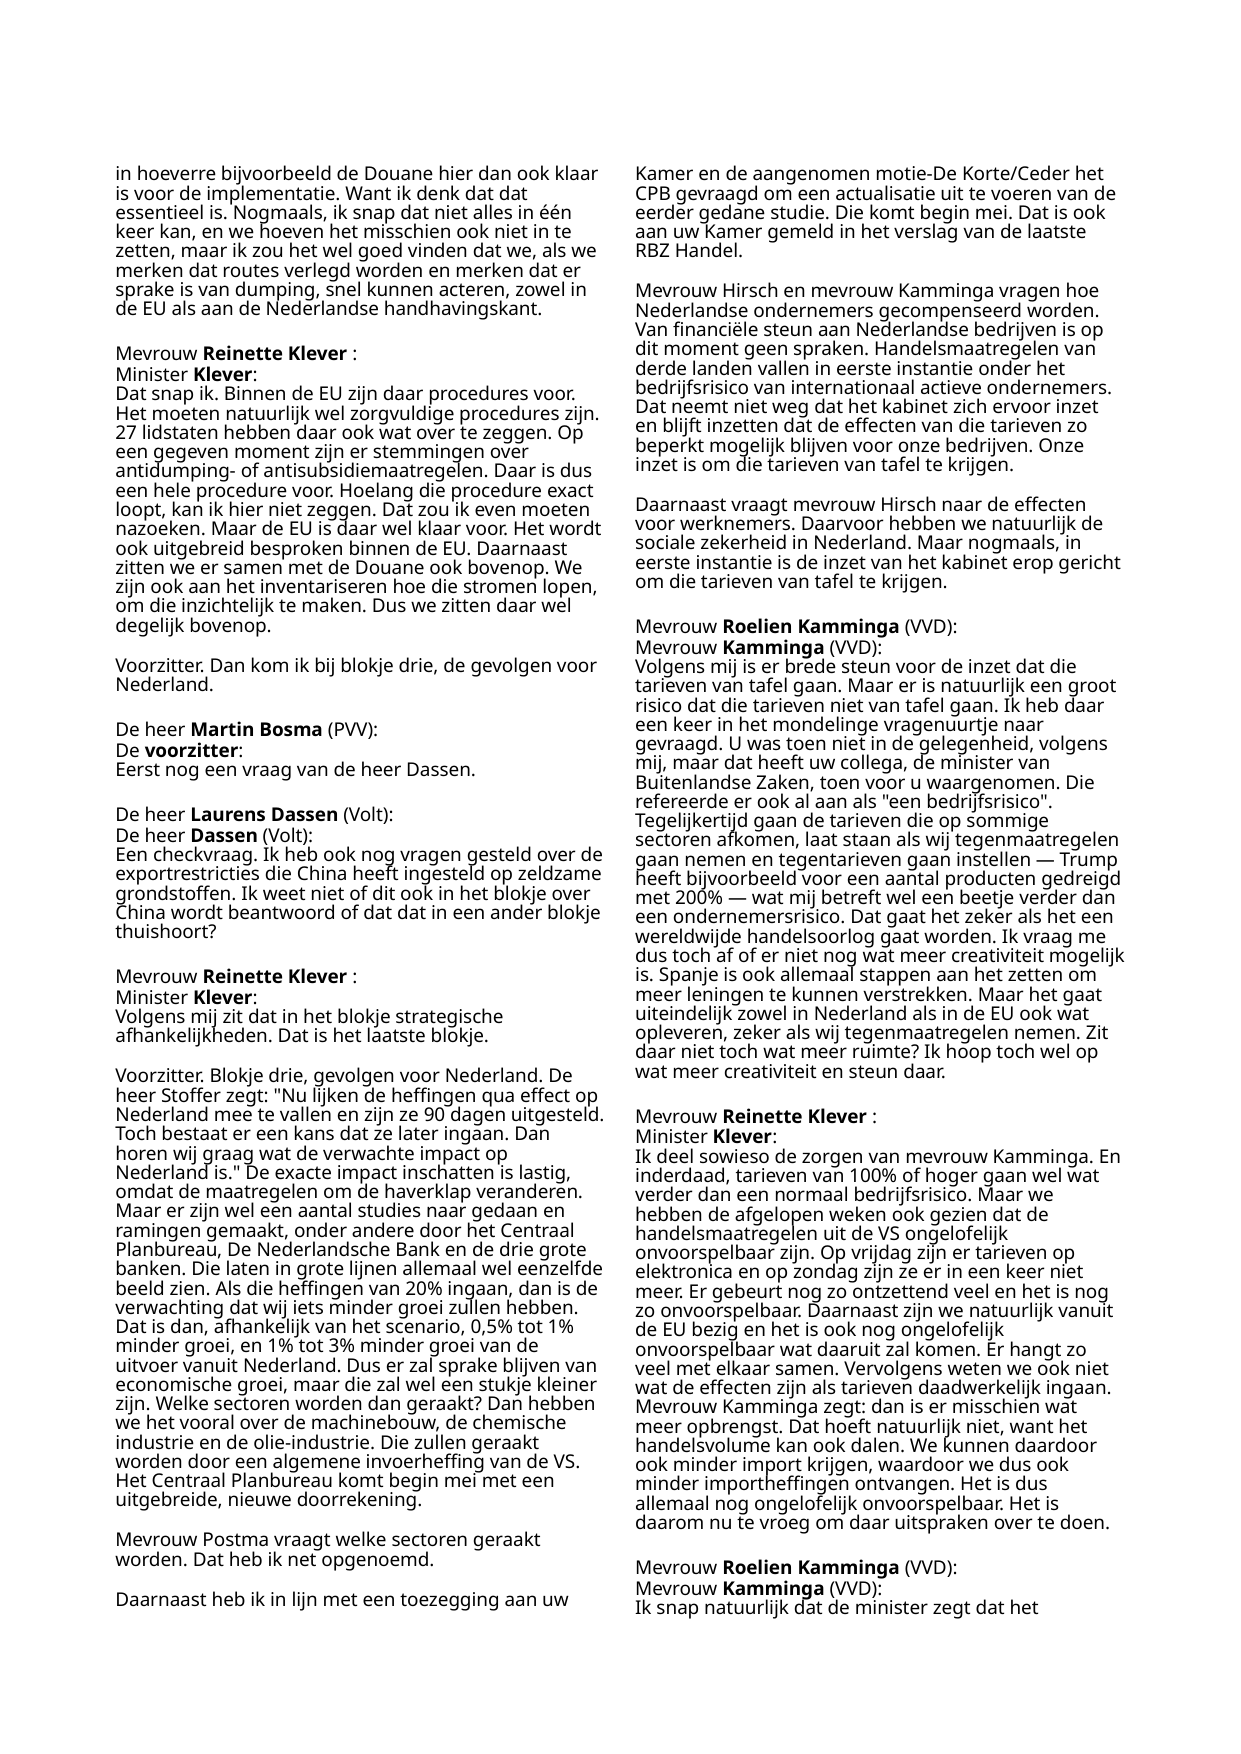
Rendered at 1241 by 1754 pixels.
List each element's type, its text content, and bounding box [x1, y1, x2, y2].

text Voorzitter. Blokje drie, gevolgen voor Nederland. De heer Stoffer zegt: "Nu lijken de heffingen qua effect op Nederland mee te vallen en zijn ze 90 dagen uitgesteld. Toch bestaat er een kans dat ze later ingaan. Dan horen wij graag wat de verwachte impact op Nederland is." De exacte impact inschatten is lastig, omdat de maatregelen om de haverklap veranderen. Maar er zijn wel een aantal studies naar gedaan en ramingen gemaakt, onder andere door het Centraal Planbureau, De Nederlandsche Bank en de drie grote banken. Die laten in grote lijnen allemaal wel eenzelfde beeld zien. Als die heffingen van 20% ingaan, dan is de verwachting dat wij iets minder groei zullen hebben. Dat is dan, afhankelijk van het scenario, 0,5% tot 1% minder groei, en 1% tot 3% minder groei van de uitvoer vanuit Nederland. Dus er zal sprake blijven van economische groei, maar die zal wel een stukje kleiner zijn. Welke sectoren worden dan geraakt? Dan hebben we het vooral over de machinebouw, de chemische industrie en de olie-industrie. Die zullen geraakt worden door een algemene invoerheffing van de VS. Het Centraal Planbureau komt begin mei met een uitgebreide, nieuwe doorrekening. [115, 1067, 605, 1511]
text Mevrouw Hirsch en mevrouw Kamminga vragen hoe Nederlandse ondernemers gecompenseerd worden. Van financiële steun aan Nederlandse bedrijven is op dit moment geen spraken. Handelsmaatregelen van derde landen vallen in eerste instantie onder het bedrijfsrisico van internationaal actieve ondernemers. Dat neemt niet weg dat het kabinet zich ervoor inzet en blijft inzetten dat de effecten van die tarieven zo beperkt mogelijk blijven voor onze bedrijven. Onze inzet is om die tarieven van tafel te krijgen. [635, 282, 1125, 475]
text in hoeverre bijvoorbeeld de Douane hier dan ook klaar is voor de implementatie. Want ik denk dat dat essentieel is. Nogmaals, ik snap dat niet alles in één keer kan, en we hoeven het misschien ook niet in te zetten, maar ik zou het wel goed vinden dat we, als we merken dat routes verlegd worden en merken dat er sprake is van dumping, snel kunnen acteren, zowel in de EU als aan de Nederlandse handhavingskant. [115, 165, 605, 319]
text Mevrouw Kamminga (VVD): [635, 1580, 1125, 1599]
text De heer Dassen (Volt): [115, 827, 605, 846]
text Kamer en de aangenomen motie-De Korte/Ceder het CPB gevraagd om een actualisatie uit te voeren van de eerder gedane studie. Die komt begin mei. Dat is ook aan uw Kamer gemeld in het verslag van de laatste RBZ Handel. [635, 165, 1125, 262]
text Minister Klever: [115, 366, 605, 385]
text Volgens mij is er brede steun voor de inzet dat die tarieven van tafel gaan. Maar er is natuurlijk een groot risico dat die tarieven niet van tafel gaan. Ik heb daar een keer in het mondelinge vragenuurtje naar gevraagd. U was toen niet in de gelegenheid, volgens mij, maar dat heeft uw collega, de minister van Buitenlandse Zaken, toen voor u waargenomen. Die refereerde er ook al aan als "een bedrijfsrisico". Tegelijkertijd gaan de tarieven die op sommige sectoren afkomen, laat staan als wij tegenmaatregelen gaan nemen en tegentarieven gaan instellen — Trump heeft bijvoorbeeld voor een aantal producten gedreigd met 200% — wat mij betreft wel een beetje verder dan een ondernemersrisico. Dat gaat het zeker als het een wereldwijde handelsoorlog gaat worden. Ik vraag me dus toch af of er niet nog wat meer creativiteit mogelijk is. Spanje is ook allemaal stappen aan het zetten om meer leningen te kunnen verstrekken. Maar het gaat uiteindelijk zowel in Nederland als in de EU ook wat opleveren, zeker als wij tegenmaatregelen nemen. Zit daar niet toch wat meer ruimte? Ik hoop toch wel op wat meer creativiteit en steun daar. [635, 658, 1125, 1082]
text Daarnaast vraagt mevrouw Hirsch naar de effecten voor werknemers. Daarvoor hebben we natuurlijk de sociale zekerheid in Nederland. Maar nogmaals, in eerste instantie is de inzet van het kabinet erop gericht om die tarieven van tafel te krijgen. [635, 496, 1125, 592]
text Minister Klever: [115, 989, 605, 1008]
text Mevrouw Reinette Klever : [115, 340, 605, 366]
text Ik snap natuurlijk dat de minister zegt dat het [635, 1599, 1125, 1618]
text Een checkvraag. Ik heb ook nog vragen gesteld over de exportrestricties die China heeft ingesteld op zeldzame grondstoffen. Ik weet niet of dit ook in het blokje over China wordt beantwoord of dat dat in een ander blokje thuishoort? [115, 846, 605, 942]
text Mevrouw Kamminga (VVD): [635, 639, 1125, 658]
text Mevrouw Roelien Kamminga (VVD): [635, 613, 1125, 639]
text Mevrouw Reinette Klever : [115, 963, 605, 989]
text De heer Martin Bosma (PVV): [115, 716, 605, 742]
text De voorzitter: [115, 742, 605, 761]
text Dat snap ik. Binnen de EU zijn daar procedures voor. Het moeten natuurlijk wel zorgvuldige procedures zijn. 27 lidstaten hebben daar ook wat over te zeggen. Op een gegeven moment zijn er stemmingen over antidumping- of antisubsidiemaatregelen. Daar is dus een hele procedure voor. Hoelang die procedure exact loopt, kan ik hier niet zeggen. Dat zou ik even moeten nazoeken. Maar de EU is daar wel klaar voor. Het wordt ook uitgebreid besproken binnen de EU. Daarnaast zitten we er samen met de Douane ook bovenop. We zijn ook aan het inventariseren hoe die stromen lopen, om die inzichtelijk te maken. Dus we zitten daar wel degelijk bovenop. [115, 385, 605, 636]
text Minister Klever: [635, 1128, 1125, 1148]
text Mevrouw Reinette Klever : [635, 1103, 1125, 1128]
text Mevrouw Roelien Kamminga (VVD): [635, 1554, 1125, 1580]
text Eerst nog een vraag van de heer Dassen. [115, 761, 605, 780]
text De heer Laurens Dassen (Volt): [115, 801, 605, 827]
text Ik deel sowieso de zorgen van mevrouw Kamminga. En inderdaad, tarieven van 100% of hoger gaan wel wat verder dan een normaal bedrijfsrisico. Maar we hebben de afgelopen weken ook gezien dat de handelsmaatregelen uit de VS ongelofelijk onvoorspelbaar zijn. Op vrijdag zijn er tarieven op elektronica en op zondag zijn ze er in een keer niet meer. Er gebeurt nog zo ontzettend veel en het is nog zo onvoorspelbaar. Daarnaast zijn we natuurlijk vanuit de EU bezig en het is ook nog ongelofelijk onvoorspelbaar wat daaruit zal komen. Er hangt zo veel met elkaar samen. Vervolgens weten we ook niet wat de effecten zijn als tarieven daadwerkelijk ingaan. Mevrouw Kamminga zegt: dan is er misschien wat meer opbrengst. Dat hoeft natuurlijk niet, want het handelsvolume kan ook dalen. We kunnen daardoor ook minder import krijgen, waardoor we dus ook minder importheffingen ontvangen. Het is dus allemaal nog ongelofelijk onvoorspelbaar. Het is daarom nu te vroeg om daar uitspraken over te doen. [635, 1148, 1125, 1533]
text Mevrouw Postma vraagt welke sectoren geraakt worden. Dat heb ik net opgenoemd. [115, 1531, 605, 1570]
text Voorzitter. Dan kom ik bij blokje drie, de gevolgen voor Nederland. [115, 657, 605, 695]
text Volgens mij zit dat in het blokje strategische afhankelijkheden. Dat is het laatste blokje. [115, 1008, 605, 1047]
text Daarnaast heb ik in lijn met een toezegging aan uw [115, 1591, 605, 1610]
